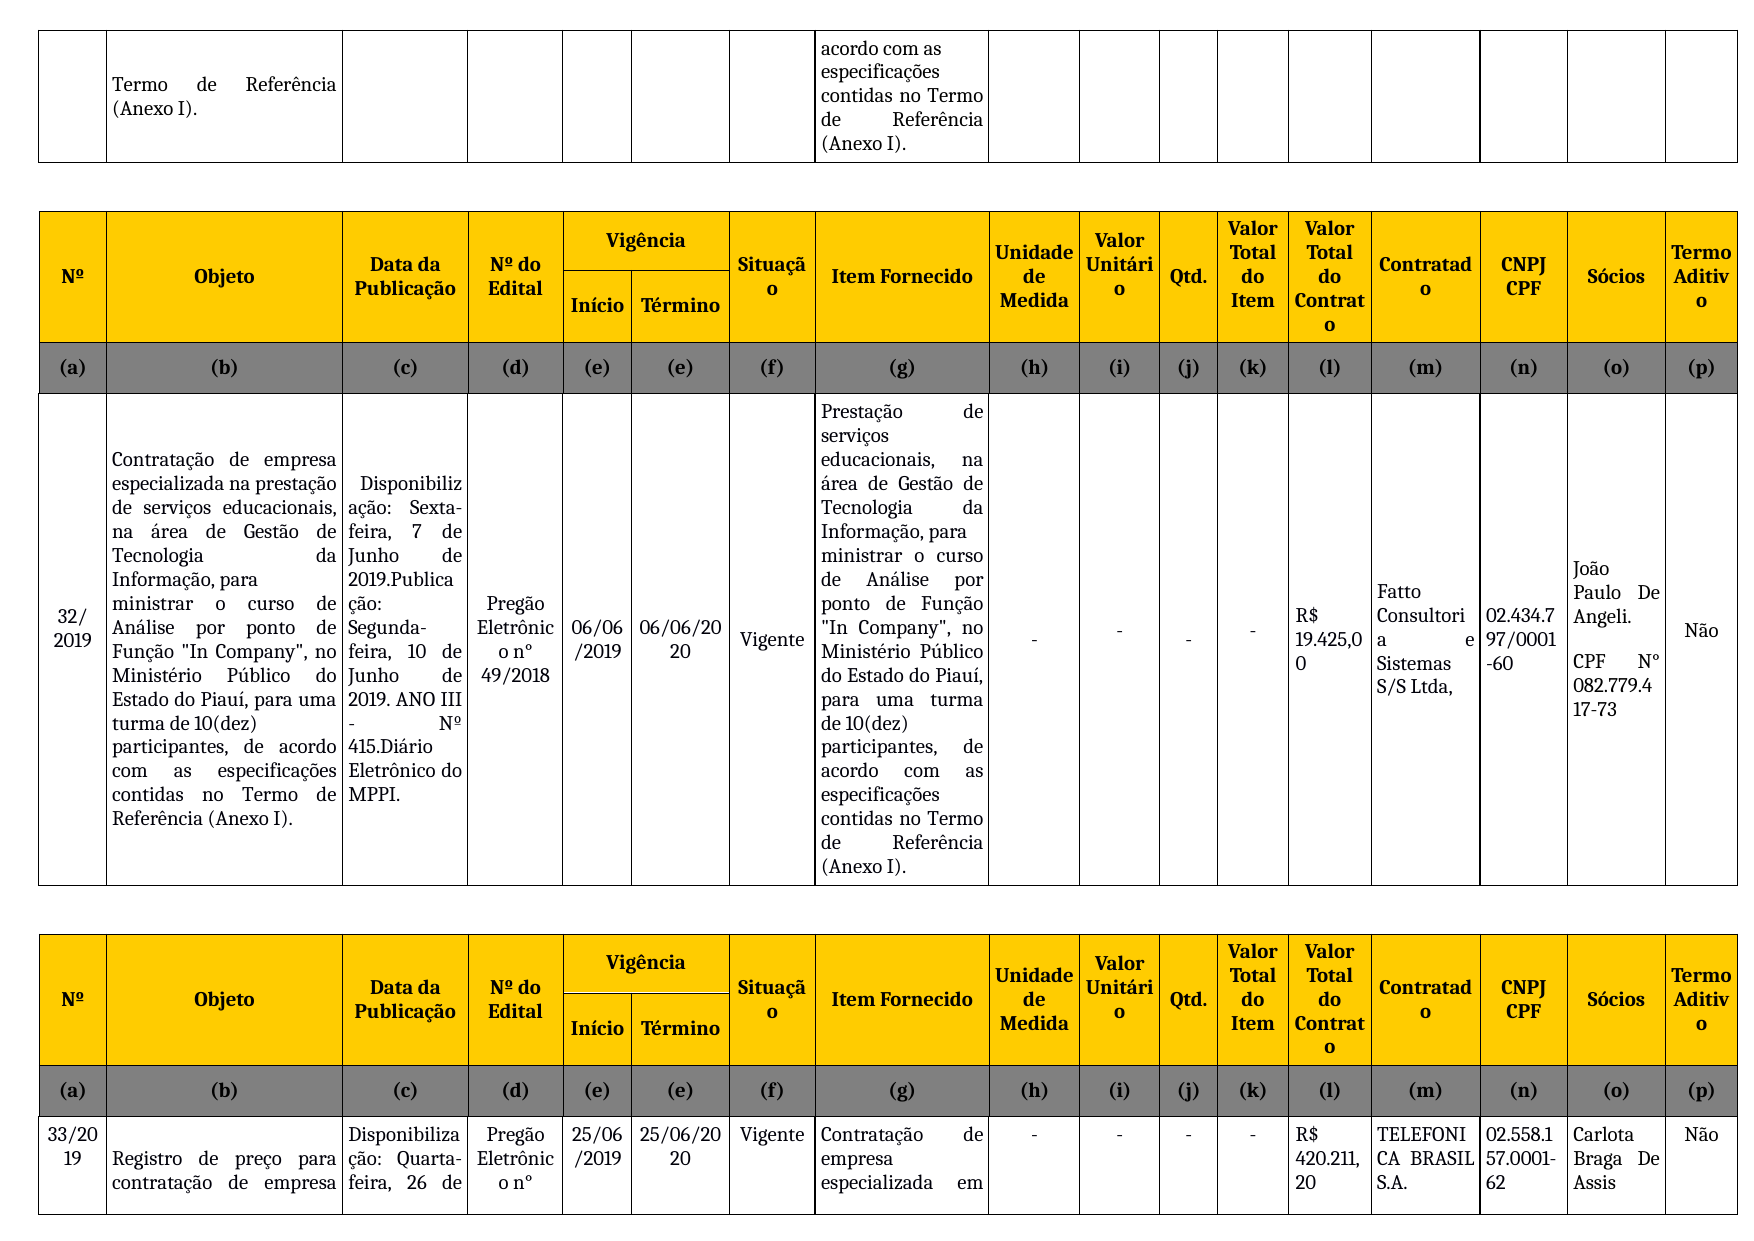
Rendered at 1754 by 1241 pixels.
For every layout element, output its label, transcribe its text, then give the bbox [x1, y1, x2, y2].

table_cell Início [564, 271, 631, 342]
table_header Valor Unitário [1080, 935, 1159, 1065]
table_cell (b) [107, 343, 342, 393]
table_header Qtd. [1160, 212, 1217, 342]
table_cell Pregão Eletrônico n° [468, 1117, 562, 1214]
table_cell (f) [730, 343, 815, 393]
table_cell (p) [1666, 343, 1737, 393]
table_cell 32/ 2019 [39, 394, 106, 884]
table_cell - [1218, 31, 1288, 162]
table_cell (g) [816, 343, 989, 393]
table_cell [632, 31, 729, 162]
table_cell 02.558.157.0001-62 [1481, 1117, 1567, 1214]
table_cell [39, 31, 106, 162]
table_cell João Paulo De Angeli. CPF N° 082.779.417-73 [1568, 394, 1665, 884]
table_cell (l) [1289, 343, 1371, 393]
table_cell (c) [343, 1066, 468, 1116]
table_cell 06/06/2020 [632, 394, 729, 884]
table_cell Pregão Eletrônico n° 49/2018 [468, 394, 562, 884]
table_cell Não [1666, 1117, 1737, 1214]
table_cell (j) [1160, 1066, 1217, 1116]
table_cell TELEFONICA BRASIL S.A. [1372, 1117, 1479, 1214]
table_cell (c) [343, 343, 468, 393]
table_cell (d) [469, 1066, 563, 1116]
table_cell [1666, 31, 1737, 162]
table_cell [1481, 31, 1567, 162]
table_cell [563, 31, 631, 162]
table_header Sócios [1568, 212, 1665, 342]
table_cell Término [632, 994, 729, 1065]
table_header Termo Aditivo [1666, 212, 1737, 342]
table_cell - [1080, 394, 1159, 884]
table_cell - [989, 1117, 1079, 1214]
table_cell Contratação de empresa especializada em [816, 1117, 988, 1214]
table_header Data da Publicação [343, 935, 468, 1065]
table_header Valor Total do Item [1218, 212, 1288, 342]
table_cell (e) [632, 343, 729, 393]
table_cell R$ 19.425,00 [1289, 394, 1371, 884]
table_cell - [1160, 394, 1217, 884]
table_cell (n) [1481, 343, 1567, 393]
table_cell (l) [1289, 1066, 1371, 1116]
table_cell (i) [1080, 1066, 1159, 1116]
table_header Data da Publicação [343, 212, 468, 342]
table_cell (m) [1372, 1066, 1480, 1116]
table_header Situação [730, 212, 815, 342]
table_cell - [1080, 1117, 1159, 1214]
table_cell (b) [107, 1066, 342, 1116]
table_cell Disponibilização: Quarta-feira, 26 de [343, 1117, 467, 1214]
table_header Valor Total do Contrato [1289, 935, 1371, 1065]
table_cell - [1218, 1117, 1288, 1214]
table_header Objeto [107, 212, 342, 342]
table_header Termo Aditivo [1666, 935, 1737, 1065]
table_cell 02.434.797/0001-60 [1481, 394, 1567, 884]
table_cell (o) [1568, 343, 1665, 393]
table_header Nº [40, 212, 106, 342]
table_header Contratado [1372, 935, 1480, 1065]
table_cell Termo de Referência (Anexo I). [107, 31, 342, 162]
table_cell (h) [990, 1066, 1079, 1116]
table_header Qtd. [1160, 935, 1217, 1065]
table_header Contratado [1372, 212, 1480, 342]
table_cell Disponibilização: Sexta-feira, 7 de Junho de 2019.Publicação: Segunda-feira, 10 de Junho de 2019. ANO III - Nº 415.Diário Eletrônico do MPPI. [343, 394, 467, 884]
table_cell [1568, 31, 1665, 162]
table_header Valor Unitário [1080, 212, 1159, 342]
table_cell R$ 420.211,20 [1289, 1117, 1371, 1214]
table_cell 25/06/2020 [632, 1117, 729, 1214]
table_cell (k) [1218, 1066, 1288, 1116]
table_header Sócios [1568, 935, 1665, 1065]
table_cell - [989, 394, 1079, 884]
table_header Unidade de Medida [990, 212, 1079, 342]
table_cell (e) [564, 343, 631, 393]
table_header Objeto [107, 935, 342, 1065]
table_cell (a) [40, 343, 106, 393]
table_cell Término [632, 271, 729, 342]
table_cell - [1160, 31, 1217, 162]
table_cell 25/06/2019 [563, 1117, 631, 1214]
table_cell (j) [1160, 343, 1217, 393]
table_cell (g) [816, 1066, 989, 1116]
table_header Item Fornecido [816, 212, 989, 342]
table_cell Início [564, 994, 631, 1065]
table_header Nº do Edital [469, 935, 563, 1065]
table_cell (a) [40, 1066, 106, 1116]
table_cell - [1080, 31, 1159, 162]
table_cell Carlota Braga De Assis [1568, 1117, 1665, 1214]
table_header Vigência [564, 212, 729, 270]
table_cell [468, 31, 562, 162]
table_header Item Fornecido [816, 935, 989, 1065]
table_cell Prestação de serviços educacionais, na área de Gestão de Tecnologia da Informação, para ministrar o curso de Análise por ponto de Função "In Company", no Ministério Público do Estado do Piauí, para uma turma de 10(dez) participantes, de acordo com as especificações contidas no Termo de Referência (Anexo I). [816, 394, 988, 884]
table_cell (e) [632, 1066, 729, 1116]
table_header Valor Total do Item [1218, 935, 1288, 1065]
table_cell acordo com as especificações contidas no Termo de Referência (Anexo I). [816, 31, 988, 162]
table_header CNPJ CPF [1481, 935, 1567, 1065]
table_cell 06/06/2019 [563, 394, 631, 884]
table_header Nº do Edital [469, 212, 563, 342]
table_cell Fatto Consultoria e Sistemas S/S Ltda, [1372, 394, 1479, 884]
table_cell Vigente [730, 394, 814, 884]
table_cell (m) [1372, 343, 1480, 393]
table_header Nº [40, 935, 106, 1065]
table_cell (d) [469, 343, 563, 393]
table_cell Contratação de empresa especializada na prestação de serviços educacionais, na área de Gestão de Tecnologia da Informação, para ministrar o curso de Análise por ponto de Função "In Company", no Ministério Público do Estado do Piauí, para uma turma de 10(dez) participantes, de acordo com as especificações contidas no Termo de Referência (Anexo I). [107, 394, 342, 884]
table_cell [1289, 31, 1371, 162]
table_cell (k) [1218, 343, 1288, 393]
table_cell - [989, 31, 1079, 162]
table_cell [343, 31, 467, 162]
table_cell [730, 31, 814, 162]
table_cell (e) [564, 1066, 631, 1116]
table_cell (n) [1481, 1066, 1567, 1116]
table_cell - [1218, 394, 1288, 884]
table_header Valor Total do Contrato [1289, 212, 1371, 342]
table_cell Registro de preço para contratação de empresa [107, 1117, 342, 1214]
table_header Situação [730, 935, 815, 1065]
table_cell (i) [1080, 343, 1159, 393]
table_header Vigência [564, 935, 729, 992]
table_cell [1372, 31, 1479, 162]
table_header Unidade de Medida [990, 935, 1079, 1065]
table_cell 33/2019 [39, 1117, 106, 1214]
table_cell (h) [990, 343, 1079, 393]
table_cell Vigente [730, 1117, 814, 1214]
table_cell - [1160, 1117, 1217, 1214]
table_cell Não [1666, 394, 1737, 884]
table_header CNPJ CPF [1481, 212, 1567, 342]
table_cell (p) [1666, 1066, 1737, 1116]
table_cell (o) [1568, 1066, 1665, 1116]
table_cell (f) [730, 1066, 815, 1116]
